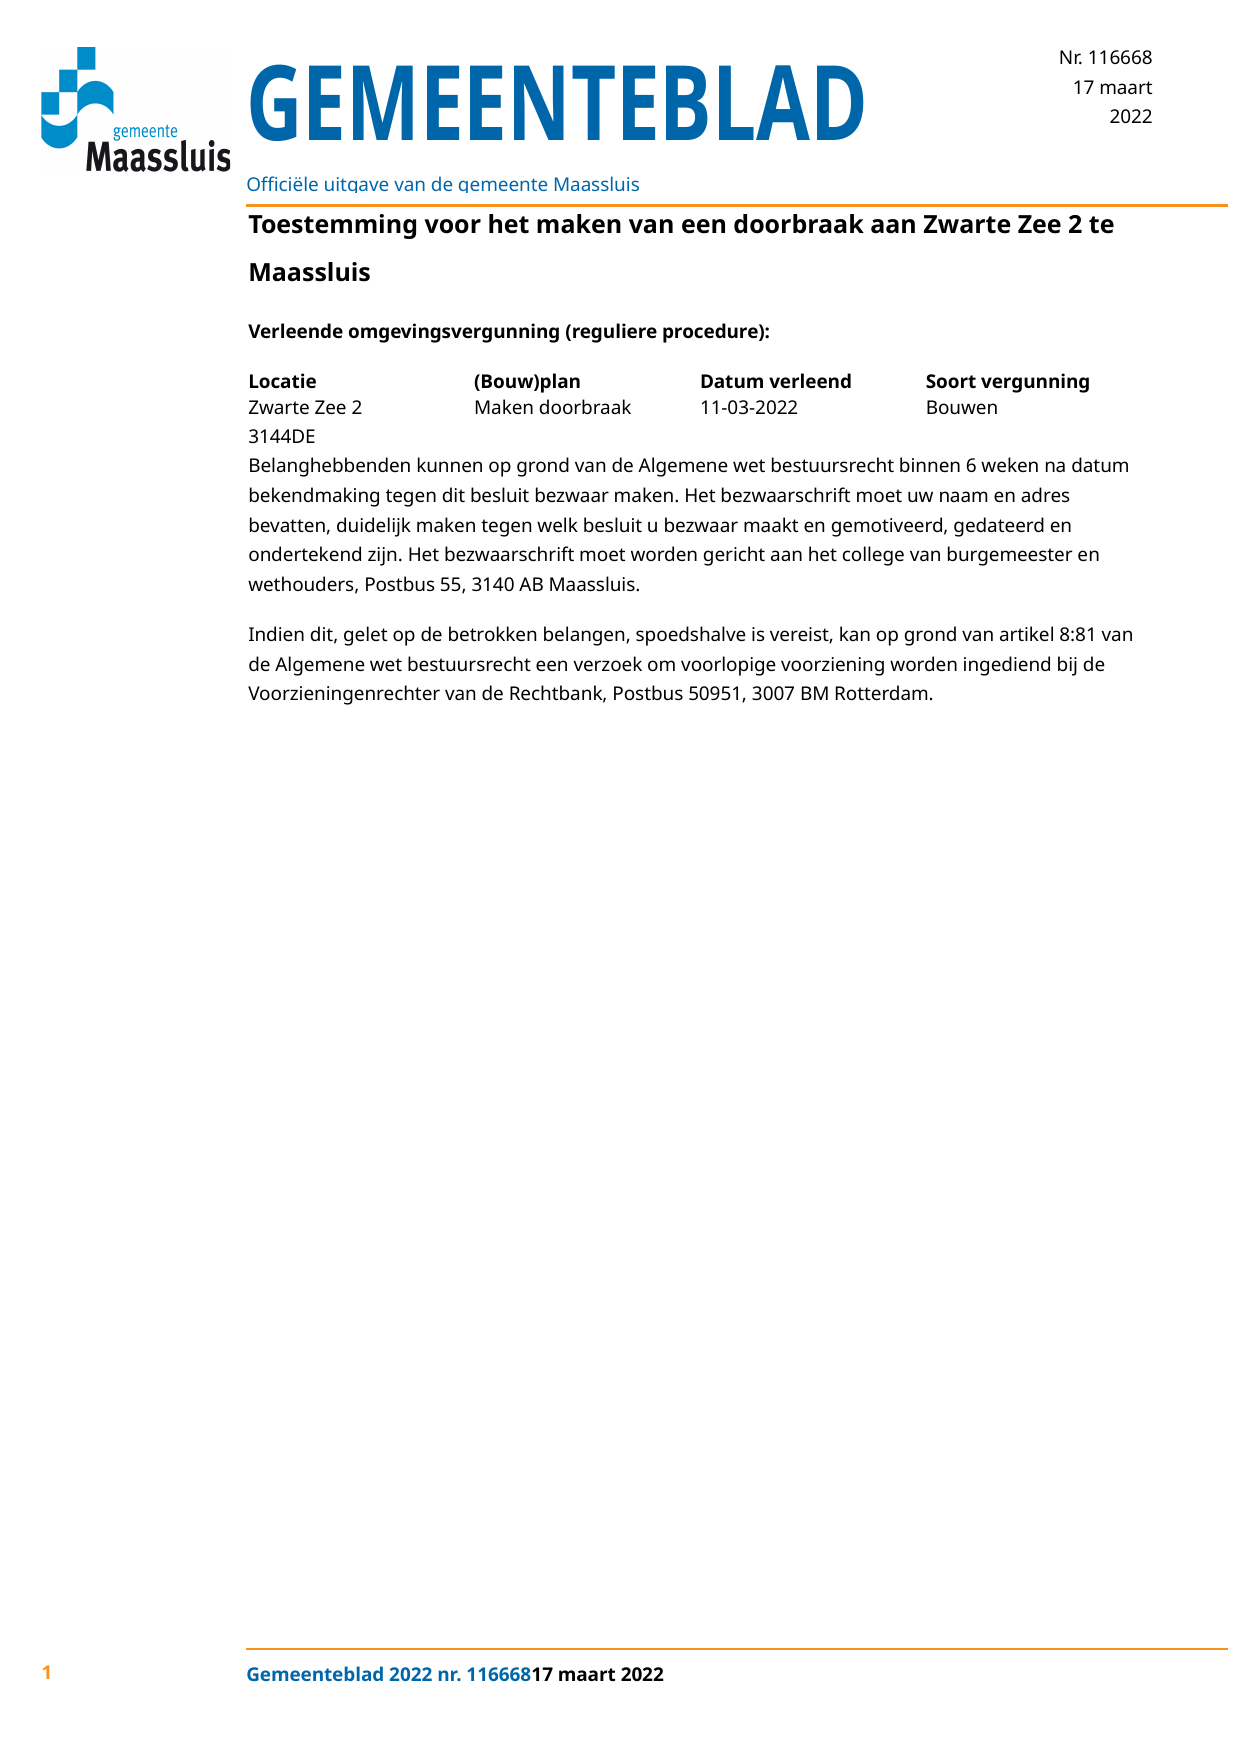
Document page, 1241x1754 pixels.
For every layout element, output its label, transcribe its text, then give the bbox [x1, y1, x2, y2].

picture [41, 47, 231, 172]
table_header Soort vergunning [926, 369, 1152, 394]
table_cell Zwarte Zee 2 3144DE [248, 394, 474, 449]
text Belanghebbenden kunnen op grond van de Algemene wet bestuursrecht binnen 6 weken na datum bekendmaking tegen dit besluit bezwaar maken. Het bezwaarschrift moet uw naam en adres bevatten, duidelijk maken tegen welk besluit u bezwaar maakt en gemotiveerd, gedateerd en ondertekend zijn. Het bezwaarschrift moet worden gericht aan het college van burgemeester en wethouders, Postbus 55, 3140 AB Maassluis. [248, 453, 1152, 597]
table_cell 11-03-2022 [700, 394, 926, 449]
text Toestemming voor het maken van een doorbraak aan Zwarte Zee 2 te Maassluis [248, 207, 1152, 288]
table_header Datum verleend [700, 369, 926, 394]
picture [41, 47, 77, 92]
table_header Locatie [248, 369, 474, 394]
table_header (Bouw)plan [474, 369, 700, 394]
text Indien dit, gelet op de betrokken belangen, spoedshalve is vereist, kan op grond van artikel 8:81 van de Algemene wet bestuursrecht een verzoek om voorlopige voorziening worden ingediend bij de Voorzieningenrechter van de Rechtbank, Postbus 50951, 3007 BM Rotterdam. [248, 621, 1152, 706]
text Verleende omgevingsvergunning (reguliere procedure): [248, 318, 1152, 344]
table_cell Maken doorbraak [474, 394, 700, 449]
table_cell Bouwen [926, 394, 1152, 449]
